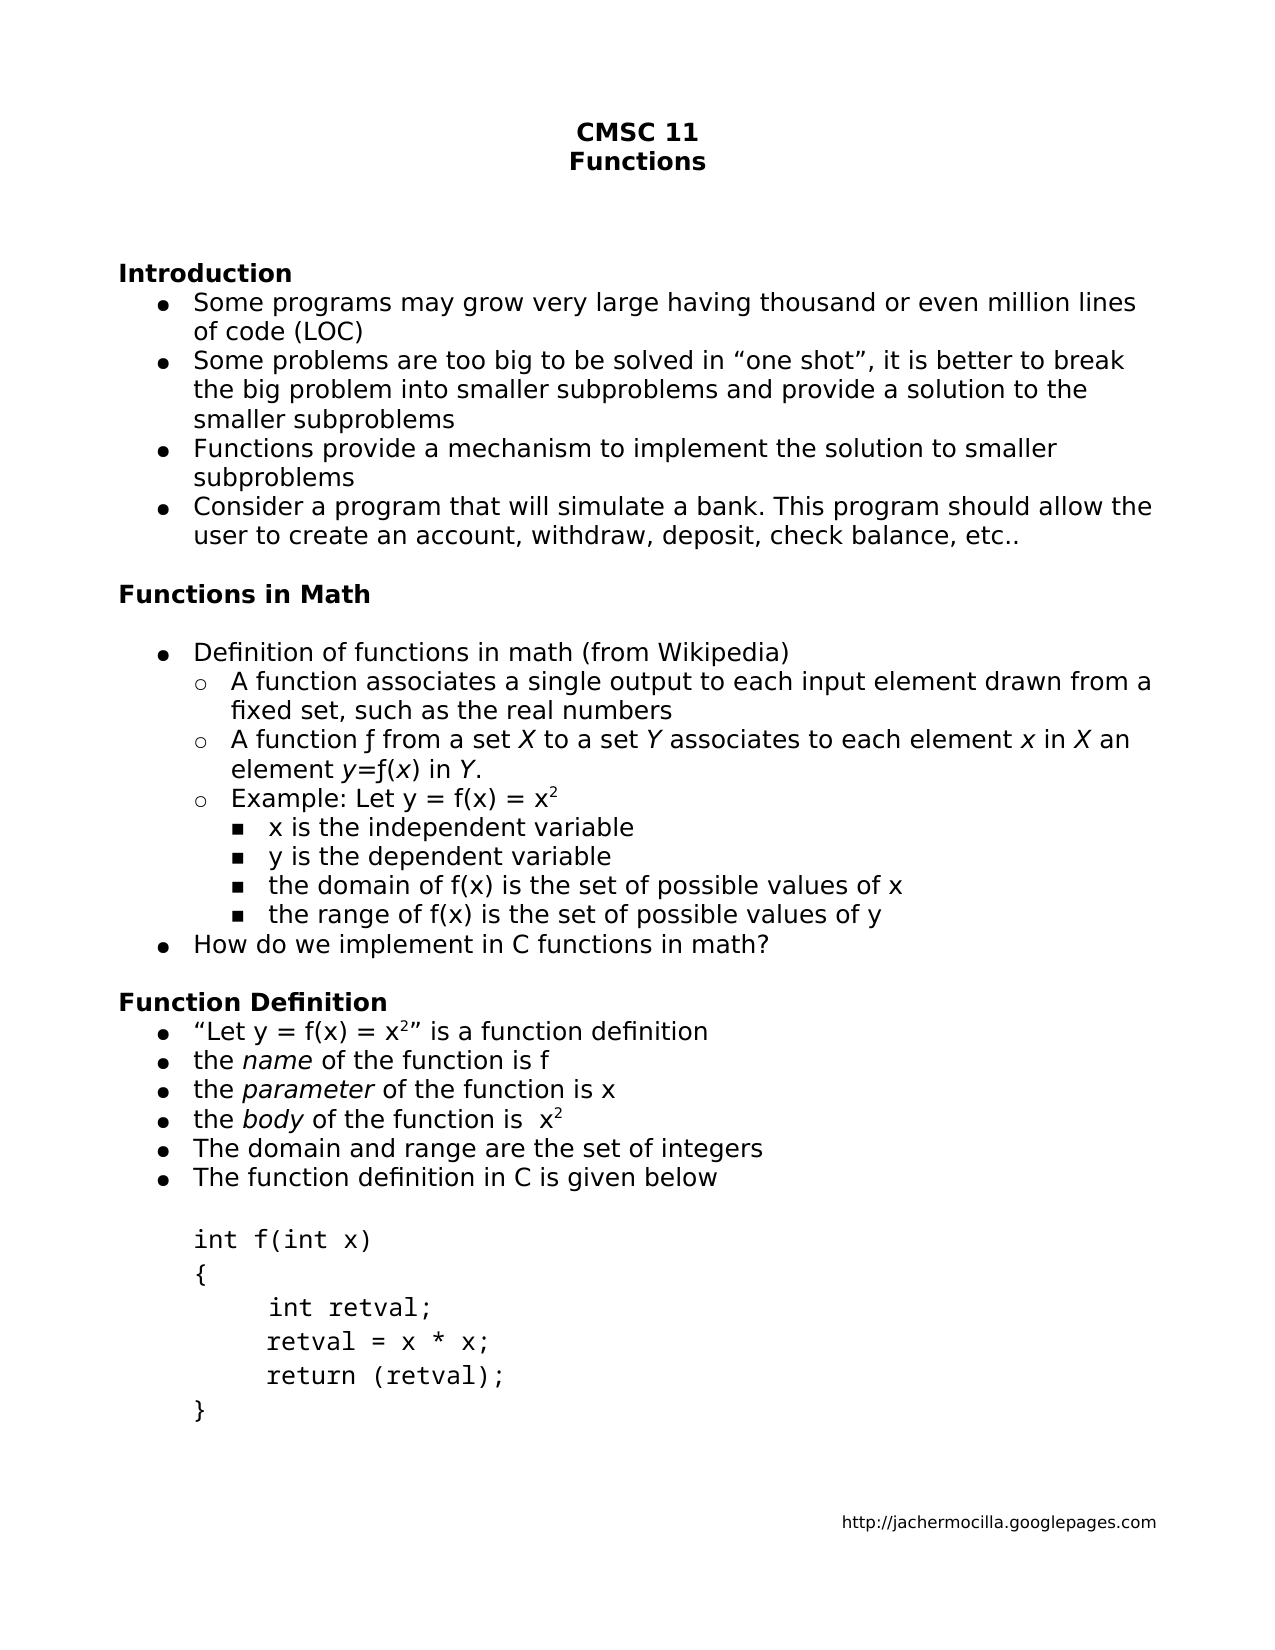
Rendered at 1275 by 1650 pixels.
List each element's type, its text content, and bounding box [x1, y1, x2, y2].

list the range of f(x) is the set of possible values of y [231, 901, 1157, 930]
list Some programs may grow very large having thousand or even million lines of code (LOC) [156, 288, 1157, 347]
text Functions [118, 147, 1157, 176]
list Example: Let y = f(x) = x2 [193, 784, 1157, 813]
text retval = x * x; [118, 1324, 1157, 1358]
list the domain of f(x) is the set of possible values of x [231, 872, 1157, 901]
text Function Definition [118, 988, 1157, 1017]
list the parameter of the function is x [156, 1076, 1157, 1105]
list int f(int x) [156, 1222, 1157, 1256]
list A function associates a single output to each input element drawn from a fixed set, such as the real numbers [193, 667, 1157, 726]
text return (retval); [118, 1358, 1157, 1392]
list the name of the function is f [156, 1047, 1157, 1076]
text CMSC 11 [118, 118, 1157, 147]
text Introduction [118, 259, 1157, 288]
text } [118, 1392, 1157, 1426]
list y is the dependent variable [231, 842, 1157, 872]
list The function definition in C is given below [156, 1163, 1157, 1192]
text Functions in Math [118, 580, 1157, 609]
list int retval; [231, 1290, 1157, 1324]
list A function ƒ from a set X to a set Y associates to each element x in X an element y=ƒ(x) in Y. [193, 726, 1157, 784]
list Definition of functions in math (from Wikipedia) [156, 638, 1157, 667]
list { [156, 1256, 1157, 1290]
list The domain and range are the set of integers [156, 1134, 1157, 1163]
list x is the independent variable [231, 813, 1157, 842]
list Functions provide a mechanism to implement the solution to smaller subproblems [156, 434, 1157, 492]
list Some problems are too big to be solved in “one shot”, it is better to break the big problem into smaller subproblems and provide a solution to the smaller subproblems [156, 347, 1157, 434]
list “Let y = f(x) = x2” is a function definition [156, 1017, 1157, 1047]
list How do we implement in C functions in math? [156, 930, 1157, 959]
list Consider a program that will simulate a bank. This program should allow the user to create an account, withdraw, deposit, check balance, etc.. [156, 492, 1157, 551]
list the body of the function is x2 [156, 1105, 1157, 1134]
